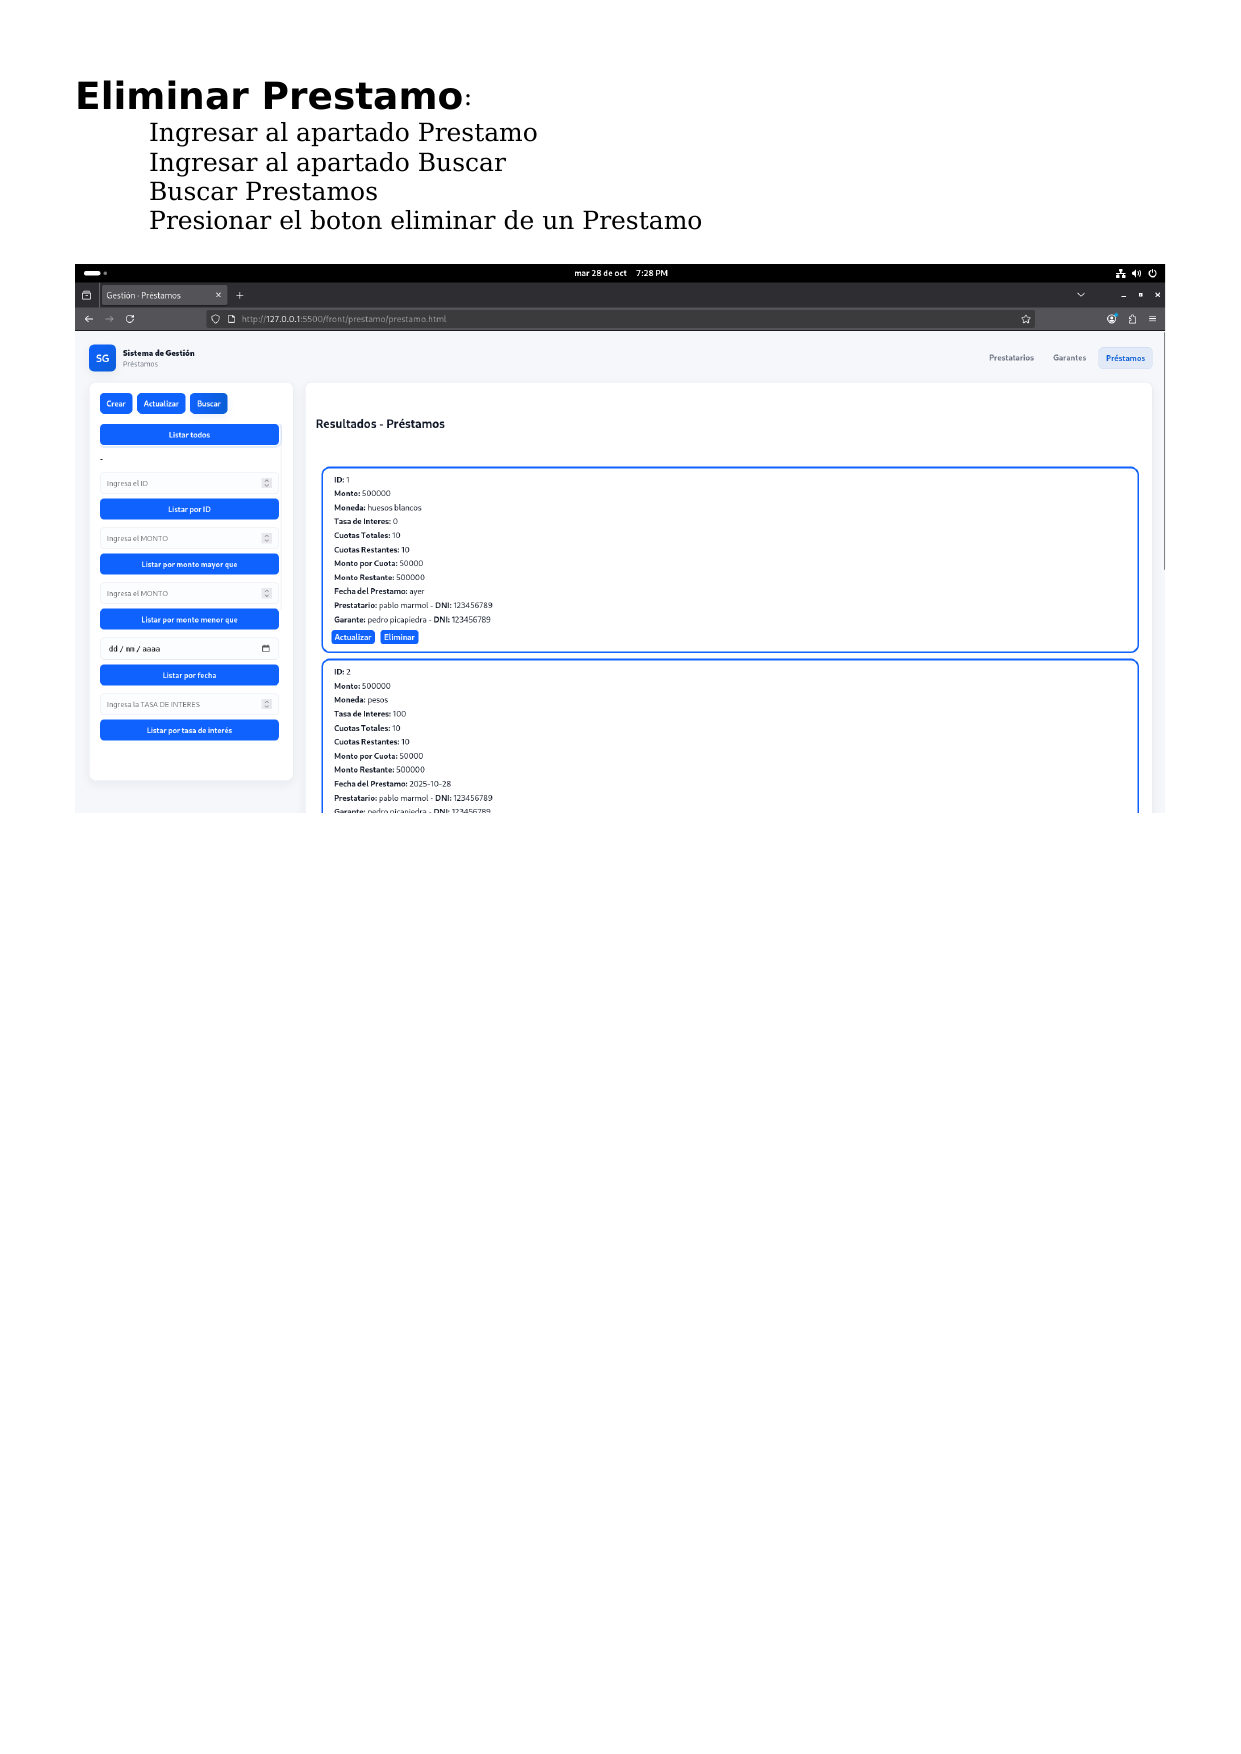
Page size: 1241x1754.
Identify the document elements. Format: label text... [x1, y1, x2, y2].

text : [464, 75, 1165, 119]
picture [75, 264, 1166, 813]
text Presionar el boton eliminar de un Prestamo [75, 206, 1165, 235]
text Buscar Prestamos [75, 177, 1165, 206]
subtitle Eliminar Prestamo [75, 75, 464, 119]
text Ingresar al apartado Prestamo [75, 119, 1165, 148]
text Ingresar al apartado Buscar [75, 148, 1165, 177]
